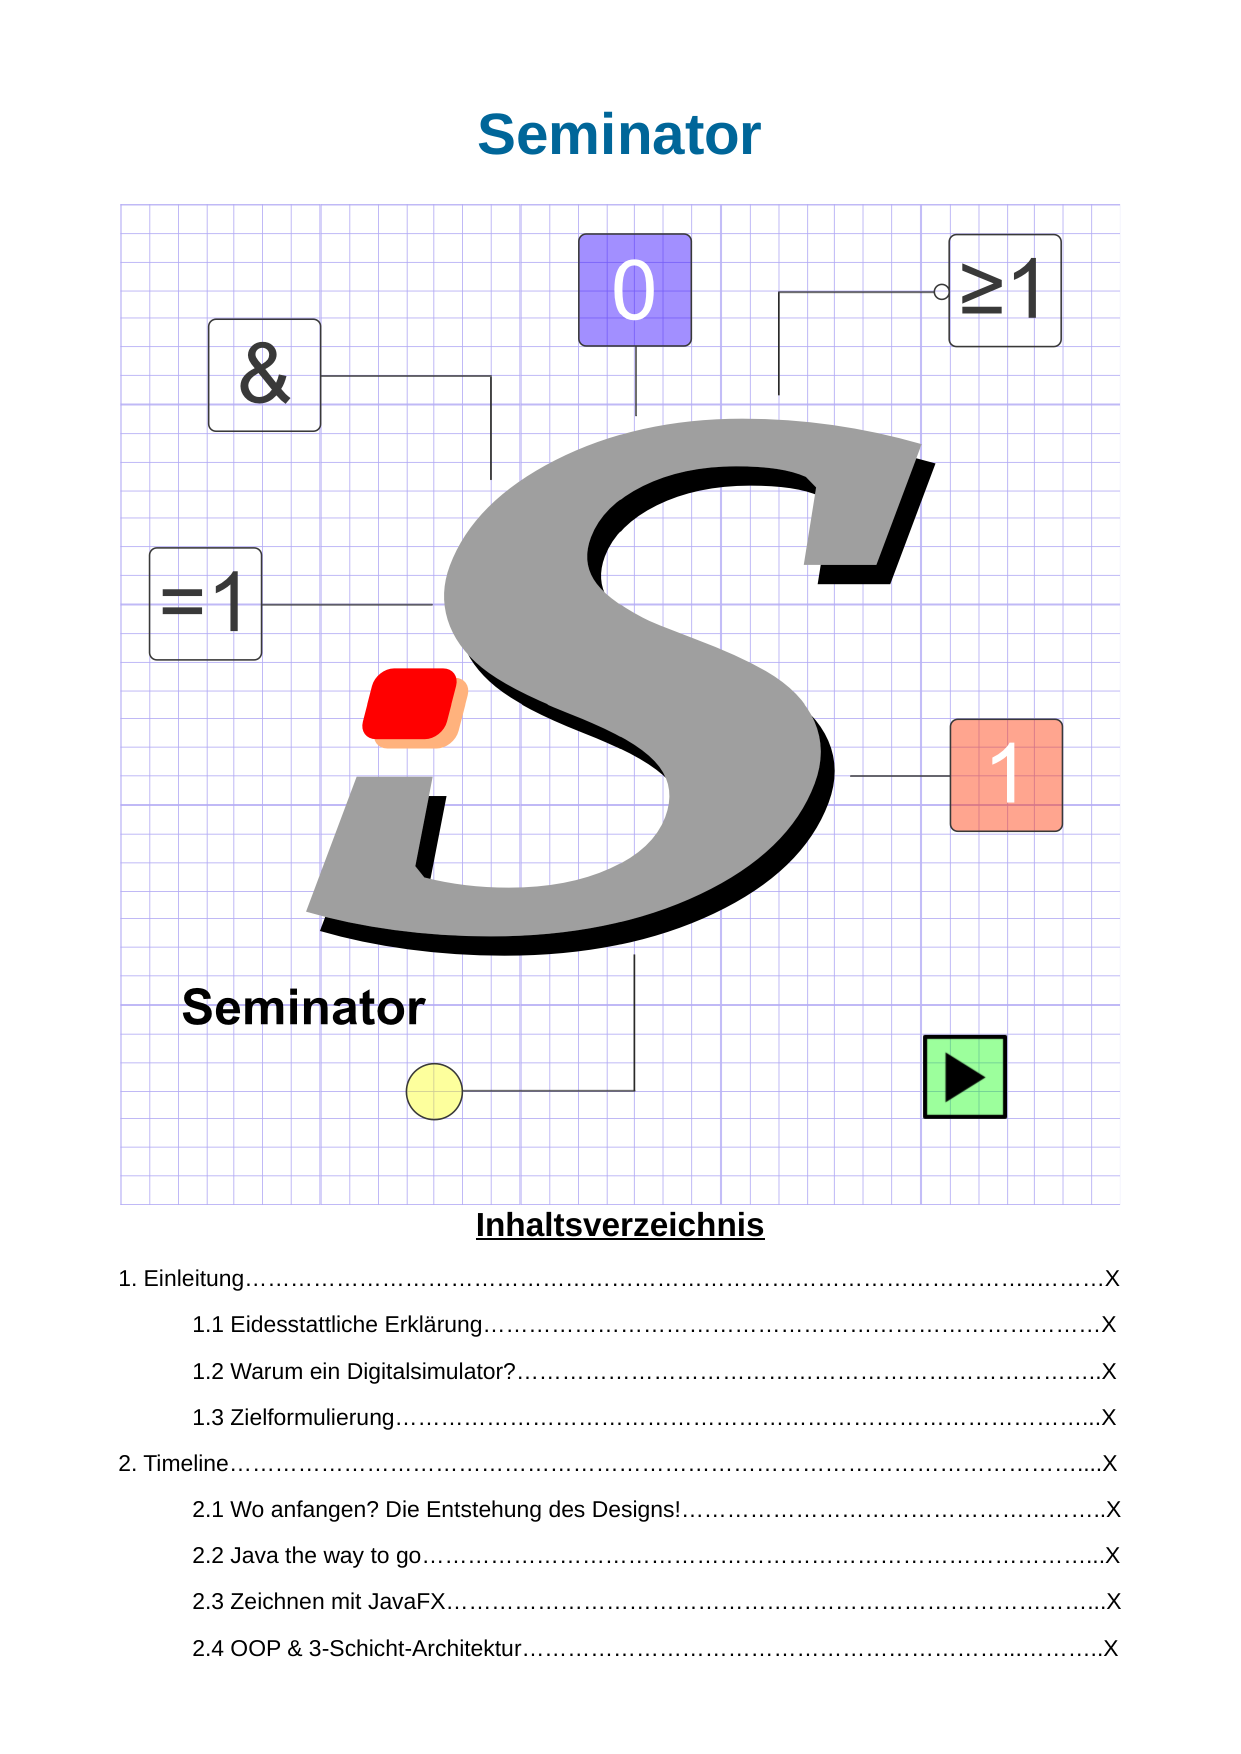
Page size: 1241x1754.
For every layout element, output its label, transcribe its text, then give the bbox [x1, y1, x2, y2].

text 1.3 Zielformulierung………………………………………………………………………………...X [118, 1404, 1122, 1430]
text 2.2 Java the way to go……………………………………………………………………………...X [118, 1542, 1122, 1568]
text 2.4 OOP & 3-Schicht-Architektur………………………………………………………...………..X [118, 1634, 1122, 1661]
text Inhaltsverzeichnis [118, 555, 1122, 1243]
text Seminator [118, 100, 1122, 368]
text 1. Einleitung…………………………………………………………………………………………..………X [118, 1265, 1122, 1292]
text 1.1 Eidesstattliche Erklärung………………………………………………………………………X [118, 1311, 1122, 1338]
text 2.3 Zeichnen mit JavaFX…………………………………………………………………………...X [118, 1588, 1122, 1615]
text 2.1 Wo anfangen? Die Entstehung des Designs!………………………………………………..X [118, 1496, 1122, 1522]
text 1.2 Warum ein Digitalsimulator?…………………………………………………………………..X [118, 1358, 1122, 1384]
text 2. Timeline…………………………………………………………………………………………………....X [118, 1450, 1122, 1476]
